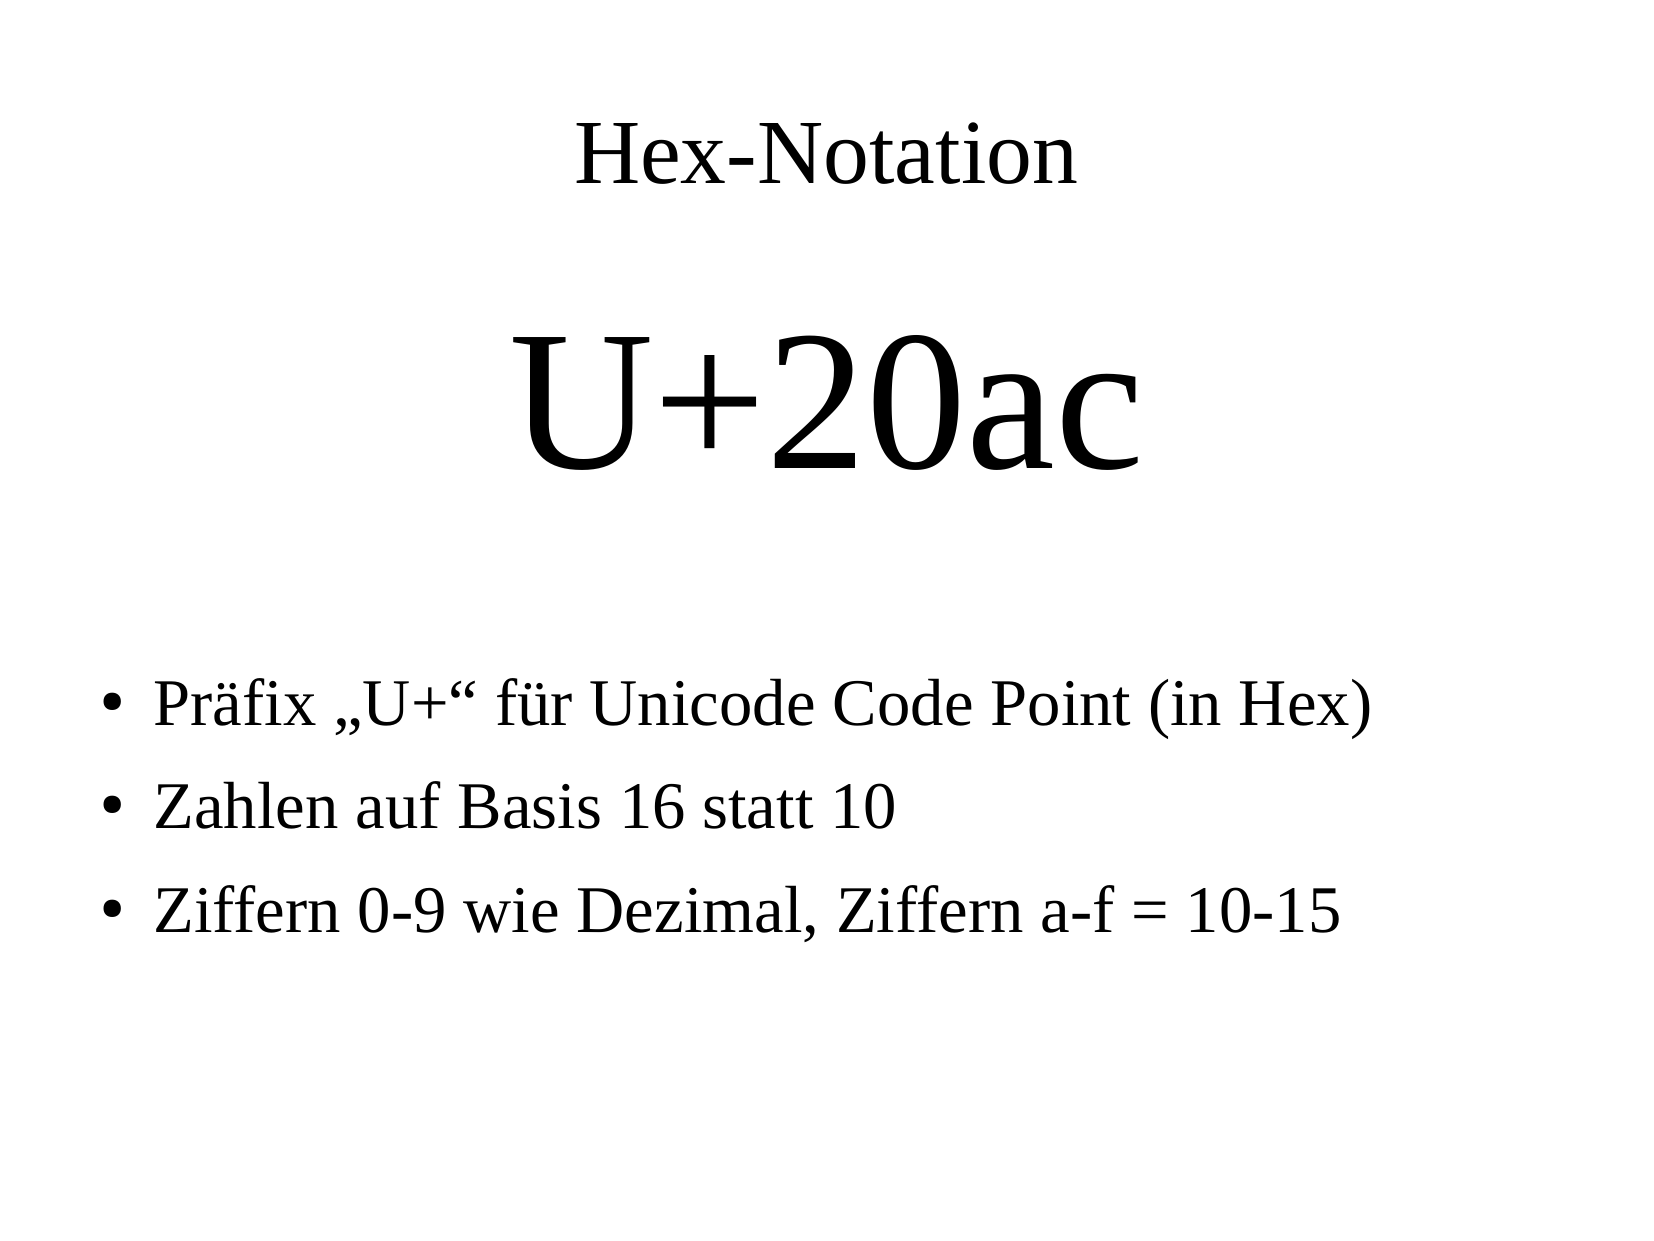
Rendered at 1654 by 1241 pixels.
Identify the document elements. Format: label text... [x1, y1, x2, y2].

title Hex-Notation [82, 49, 1571, 257]
list Präfix „U+“ für Unicode Code Point (in Hex) Zahlen auf Basis 16 statt 10 Ziffern 0-9 wie Dezimal, Ziffern a-f = 10-15 [82, 665, 1571, 1009]
list U+20ac [82, 290, 1571, 634]
